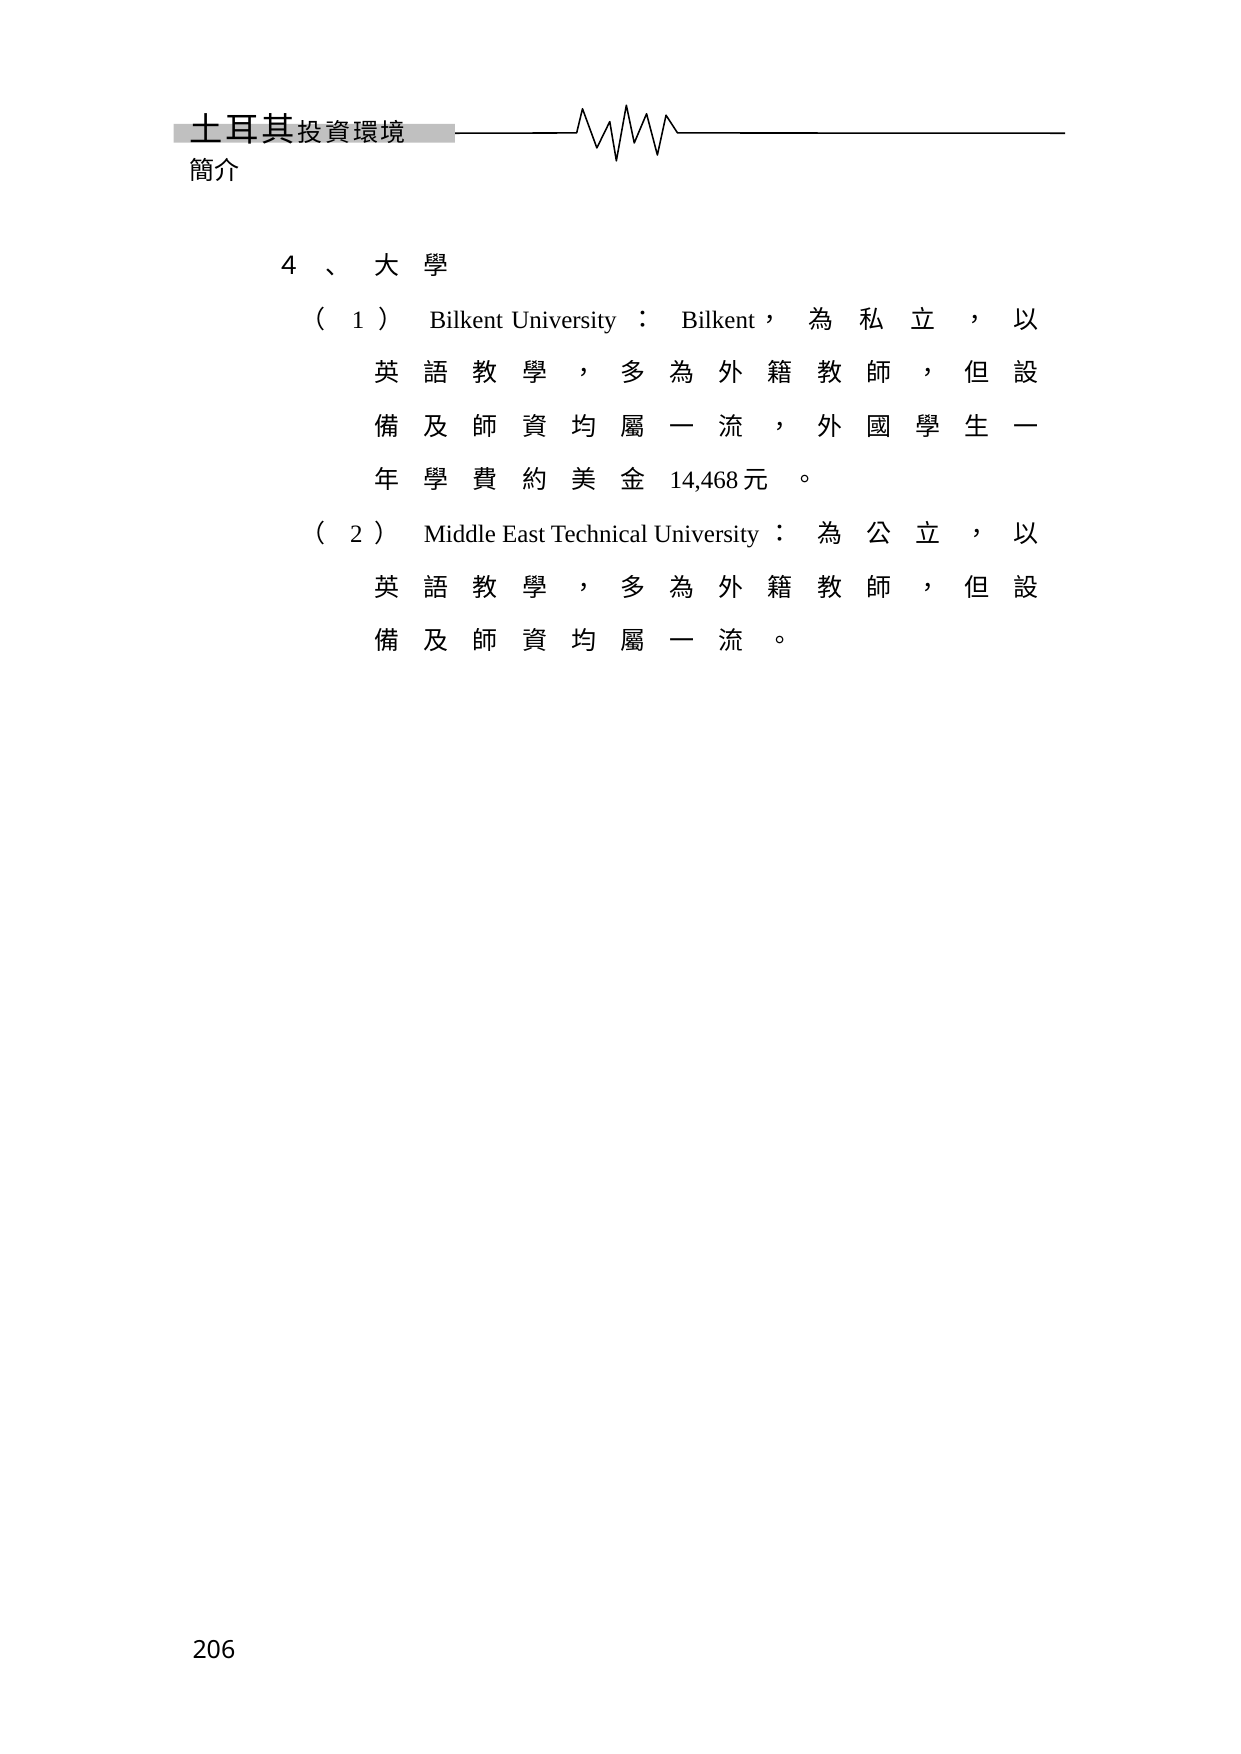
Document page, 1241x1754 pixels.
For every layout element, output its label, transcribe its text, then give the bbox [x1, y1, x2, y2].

text （1）Bilkent University：Bilkent，為私立，以英語教學，多為外籍教師，但設備及師資均屬一流，外國學生一年學費約美金14,468元。 [301, 291, 1063, 505]
text （2）Middle East Technical University：為公立，以英語教學，多為外籍教師，但設備及師資均屬一流。 [301, 505, 1063, 666]
text ４、大學 [276, 237, 1063, 291]
